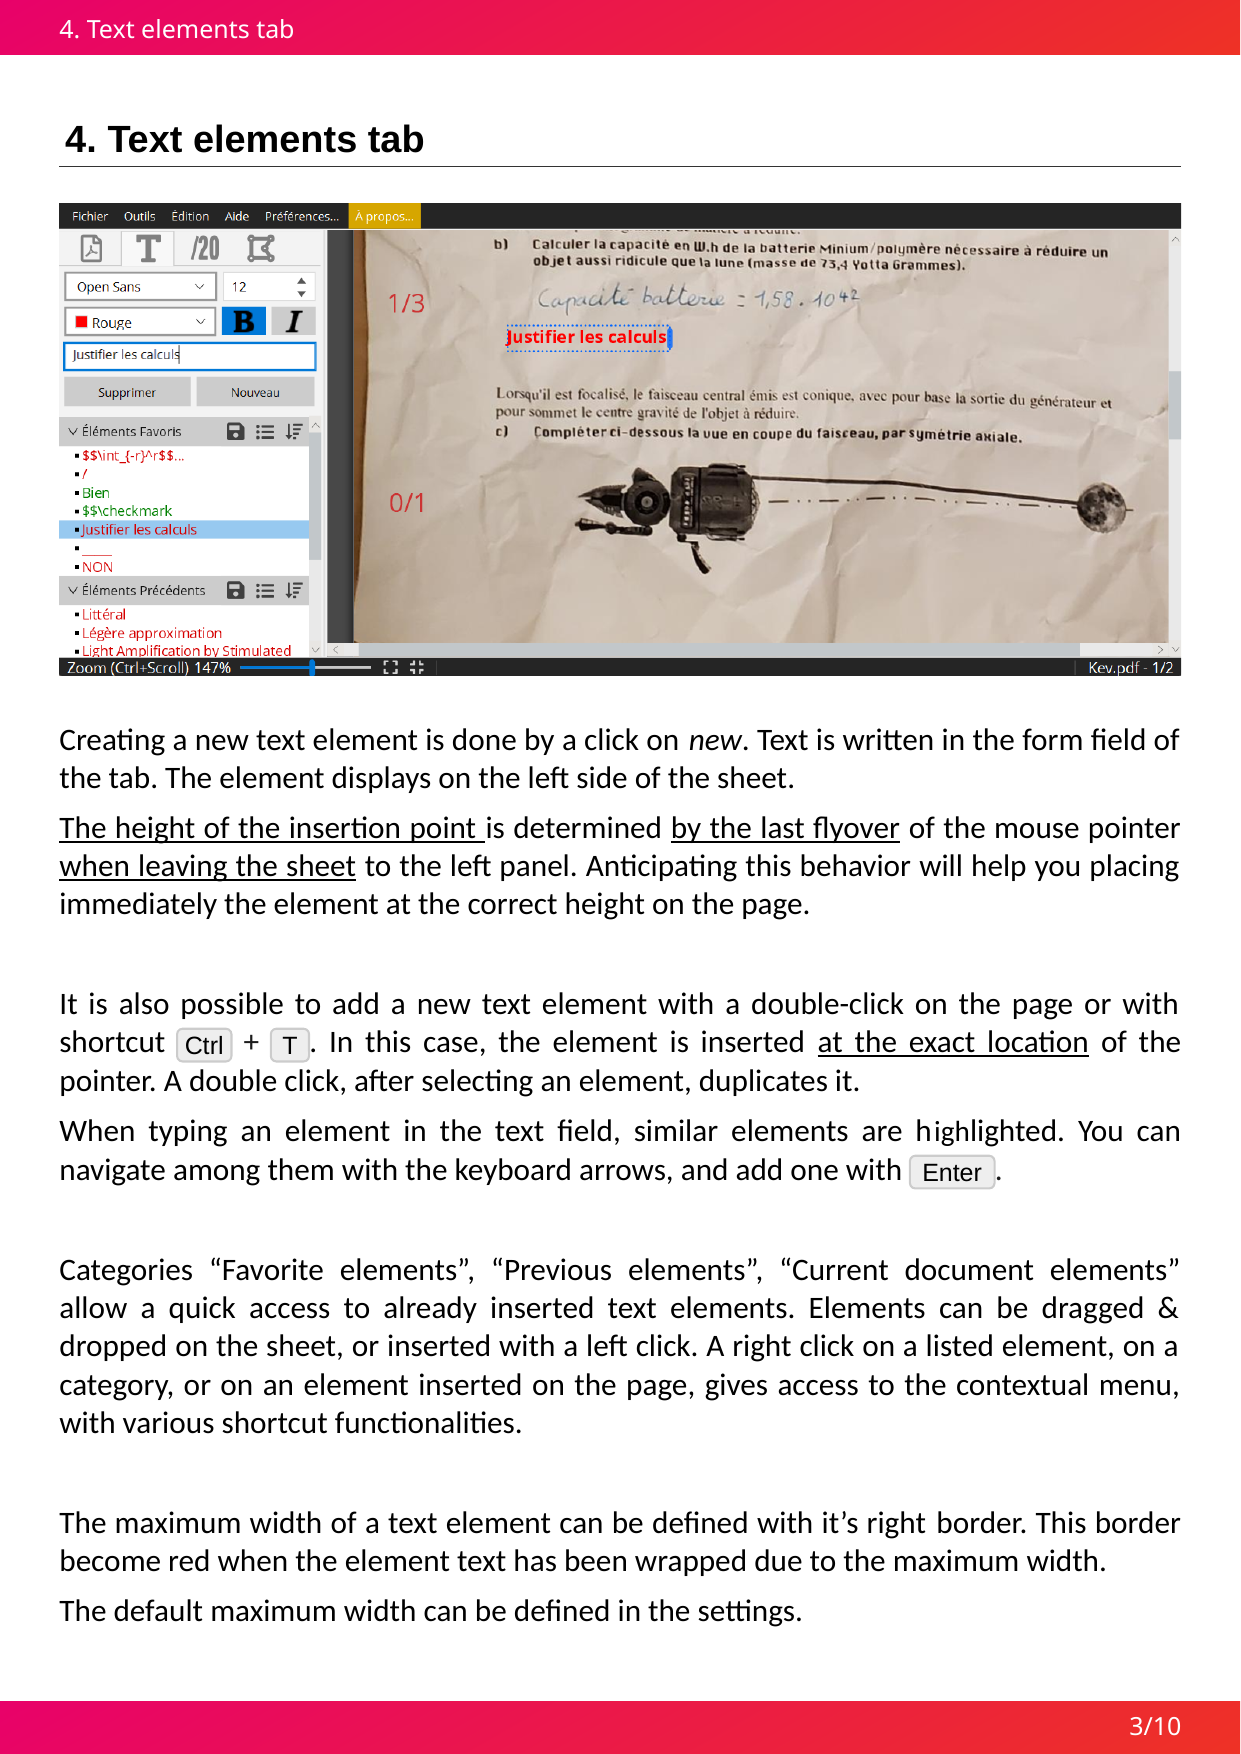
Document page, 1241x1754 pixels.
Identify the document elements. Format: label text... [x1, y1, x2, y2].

text When typing an element in the text field, similar elements are highlighted. You can navigate among them with the keyboard arrows, and add one with . [59, 1111, 1181, 1188]
text The height of the insertion point is determined by the last flyover of the mouse pointer when leaving the sheet to the left panel. Anticipating this behavior will help you placing immediately the element at the correct height on the page. [59, 808, 1181, 923]
subtitle Text elements tab [59, 111, 1181, 166]
text Categories “Favorite elements”, “Previous elements”, “Current document elements” allow a quick access to already inserted text elements. Elements can be dragged & dropped on the sheet, or inserted with a left click. A right click on a listed element, on a category, or on an element inserted on the page, gives access to the contextual menu, with various shortcut functionalities. [59, 1250, 1181, 1441]
text Creating a new text element is done by a click on new. Text is written in the form field of the tab. The element displays on the left side of the sheet. [59, 720, 1181, 796]
text The maximum width of a text element can be defined with it’s right border. This border become red when the element text has been wrapped due to the maximum width. [59, 1503, 1181, 1579]
text It is also possible to add a new text element with a double-click on the page or with shortcut + . In this case, the element is inserted at the exact location of the pointer. A double click, after selecting an element, duplicates it. [59, 984, 1181, 1099]
picture [59, 203, 1182, 676]
text The default maximum width can be defined in the settings. [59, 1591, 1181, 1629]
